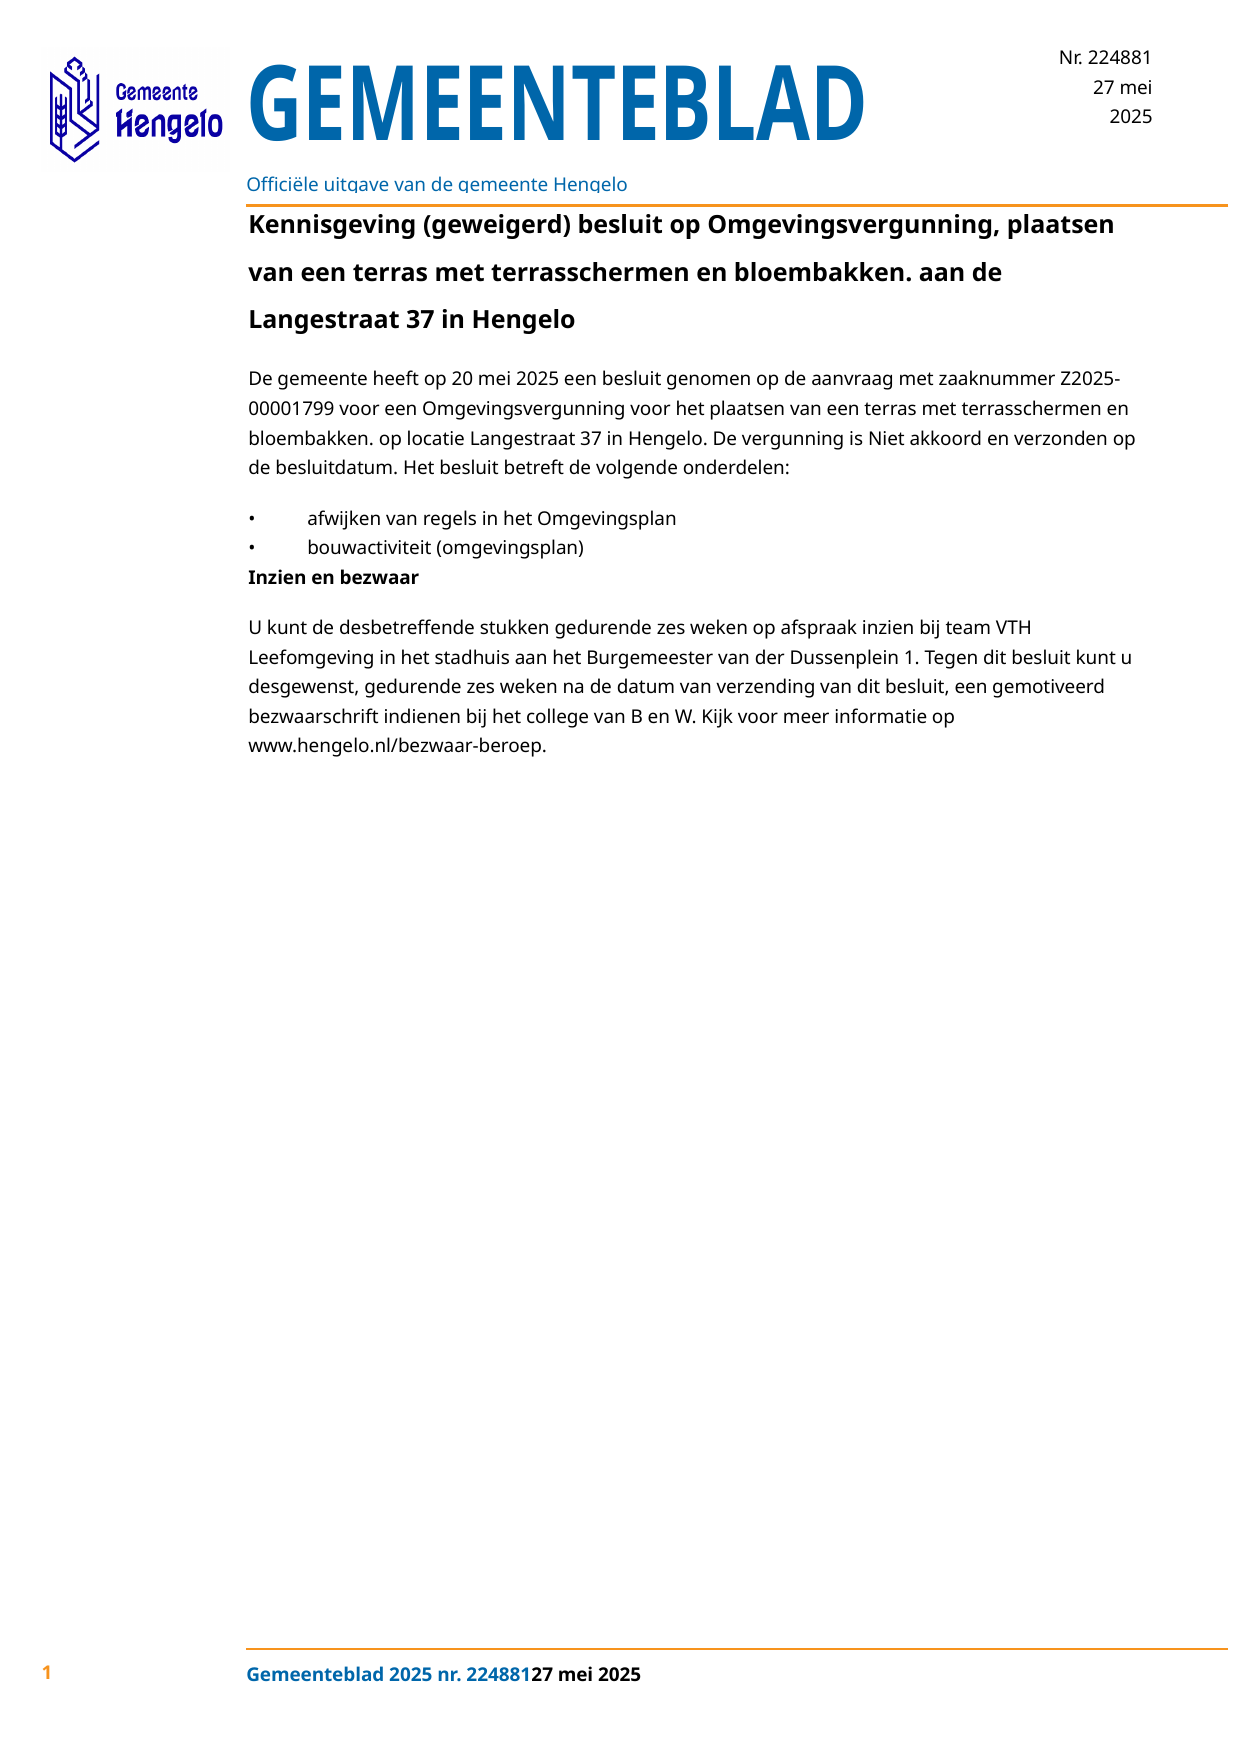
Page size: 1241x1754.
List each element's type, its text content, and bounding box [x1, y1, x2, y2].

text Kennisgeving (geweigerd) besluit op Omgevingsvergunning, plaatsen van een terras met terrasschermen en bloembakken. aan de Langestraat 37 in Hengelo [248, 207, 1152, 336]
list afwijken van regels in het Omgevingsplan [248, 505, 1152, 530]
text De gemeente heeft op 20 mei 2025 een besluit genomen op de aanvraag met zaaknummer Z2025-00001799 voor een Omgevingsvergunning voor het plaatsen van een terras met terrasschermen en bloembakken. op locatie Langestraat 37 in Hengelo. De vergunning is Niet akkoord en verzonden op de besluitdatum. Het besluit betreft de volgende onderdelen: [248, 366, 1152, 480]
text Inzien en bezwaar [248, 564, 1152, 589]
picture [41, 47, 231, 172]
text U kunt de desbetreffende stukken gedurende zes weken op afspraak inzien bij team VTH Leefomgeving in het stadhuis aan het Burgemeester van der Dussenplein 1. Tegen dit besluit kunt u desgewenst, gedurende zes weken na de datum van verzending van dit besluit, een gemotiveerd bezwaarschrift indienen bij het college van B en W. Kijk voor meer informatie op www.hengelo.nl/bezwaar-beroep. [248, 614, 1152, 758]
list bouwactiviteit (omgevingsplan) [248, 534, 1152, 560]
